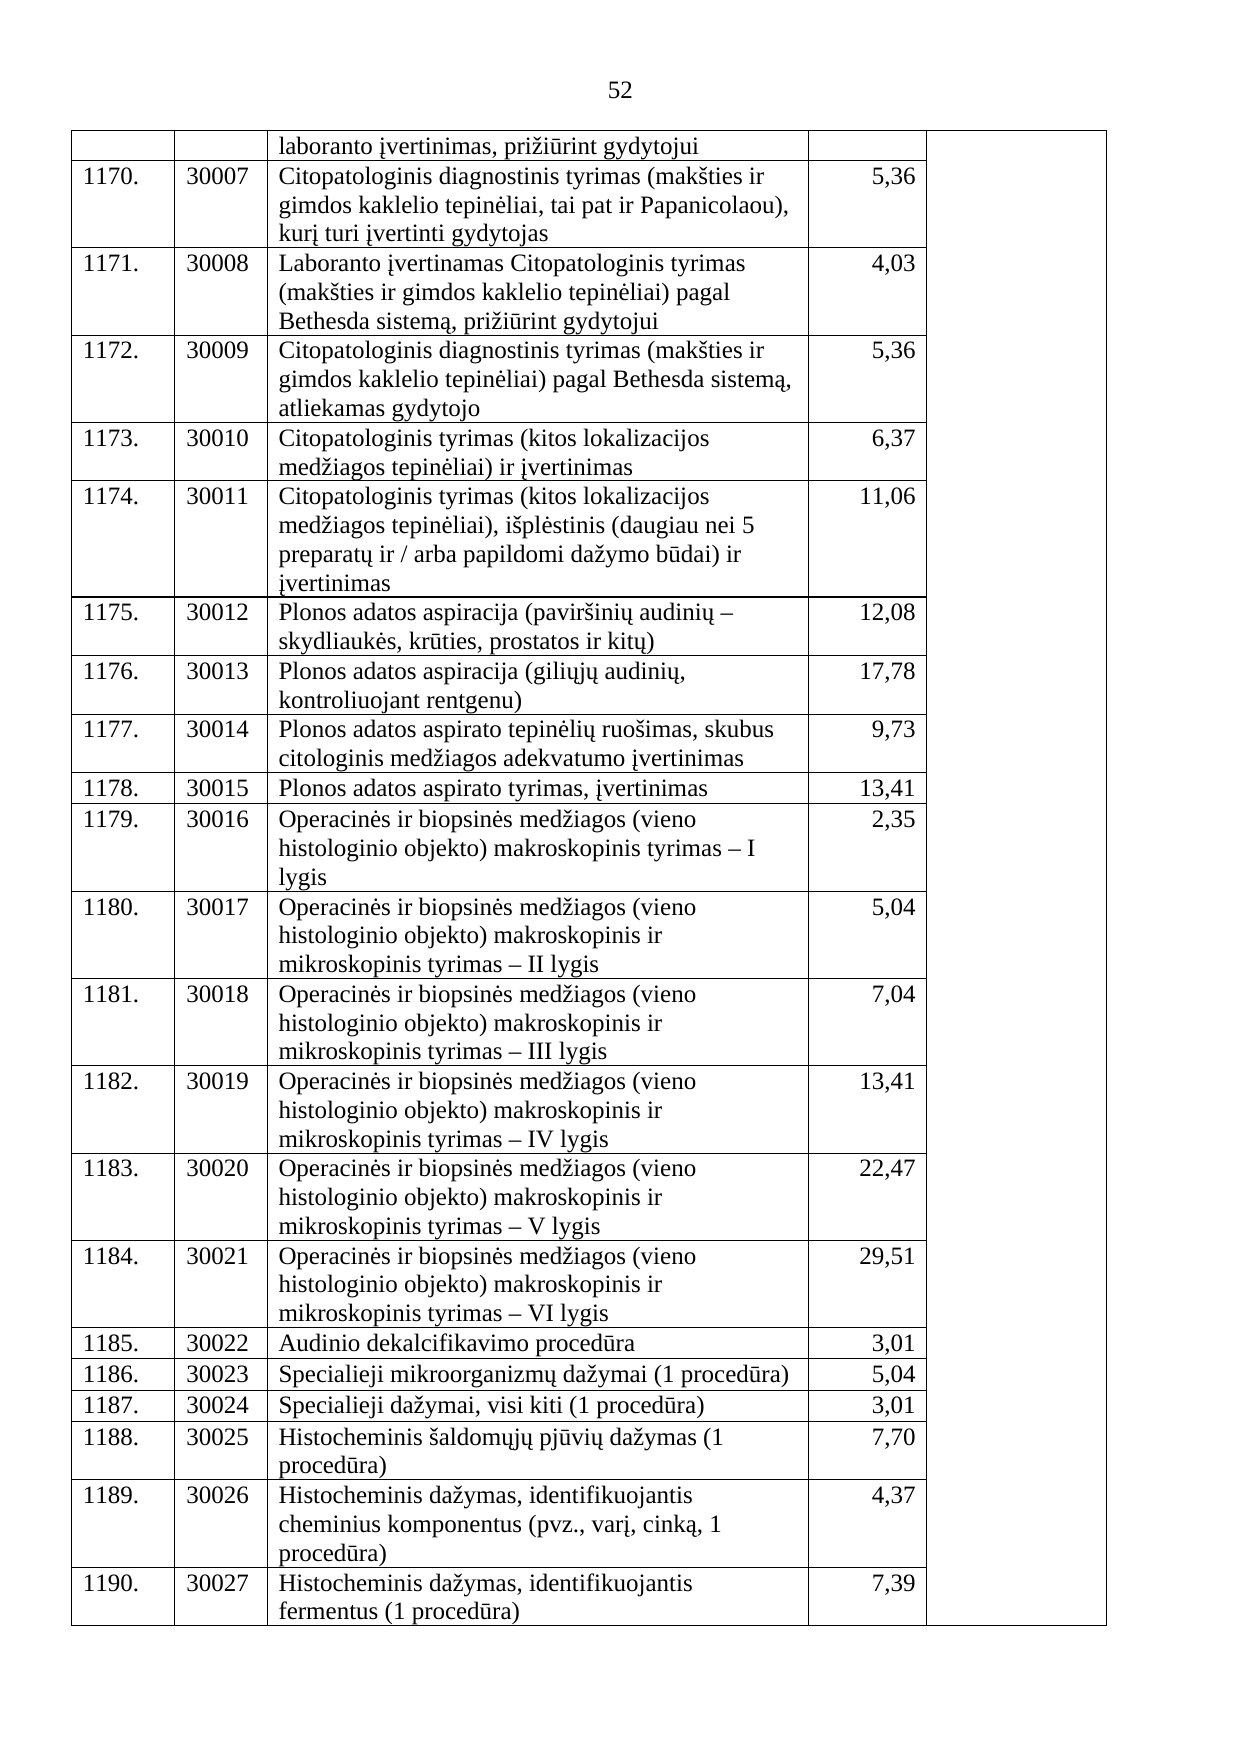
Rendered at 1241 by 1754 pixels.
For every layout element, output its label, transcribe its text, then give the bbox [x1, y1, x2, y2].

table_cell 1171. [72, 248, 174, 334]
table_cell Plonos adatos aspiracija (giliųjų audinių, kontroliuojant rentgenu) [268, 656, 808, 713]
table_cell 5,04 [809, 1359, 926, 1389]
table_cell [1107, 596, 1120, 655]
table_cell 29,51 [809, 1241, 926, 1327]
table_cell 1174. [72, 481, 174, 596]
table_cell 30010 [175, 423, 267, 480]
table_cell Operacinės ir biopsinės medžiagos (vieno histologinio objekto) makroskopinis ir mikroskopinis tyrimas – II lygis [268, 892, 808, 978]
table_cell 30016 [175, 804, 267, 891]
table_cell 5,36 [809, 336, 926, 422]
table_cell 1176. [72, 656, 174, 713]
table_cell 30007 [175, 161, 267, 247]
table_cell 30018 [175, 979, 267, 1065]
table_cell 1172. [72, 336, 174, 422]
table_cell 30013 [175, 656, 267, 713]
table_cell Laboranto įvertinamas Citopatologinis tyrimas (makšties ir gimdos kaklelio tepinėliai) pagal Bethesda sistemą, prižiūrint gydytojui [268, 248, 808, 334]
table_cell [1107, 130, 1120, 160]
table_cell Specialieji dažymai, visi kiti (1 procedūra) [268, 1391, 808, 1421]
table_cell 22,47 [809, 1154, 926, 1240]
table_cell 13,41 [809, 773, 926, 803]
table_cell Citopatologinis diagnostinis tyrimas (makšties ir gimdos kaklelio tepinėliai, tai pat ir Papanicolaou), kurį turi įvertinti gydytojas [268, 161, 808, 247]
table_cell [1107, 335, 1120, 422]
table_cell [1107, 1240, 1120, 1327]
table_cell 30012 [175, 598, 267, 655]
table_cell [1107, 1390, 1120, 1421]
table_cell Operacinės ir biopsinės medžiagos (vieno histologinio objekto) makroskopinis ir mikroskopinis tyrimas – V lygis [268, 1154, 808, 1240]
table_cell 30023 [175, 1359, 267, 1389]
table_cell [1107, 247, 1120, 334]
table_cell 1181. [72, 979, 174, 1065]
table_cell 7,70 [809, 1422, 926, 1479]
table_cell 1186. [72, 1359, 174, 1389]
table_cell 30022 [175, 1328, 267, 1358]
table_cell Citopatologinis tyrimas (kitos lokalizacijos medžiagos tepinėliai) ir įvertinimas [268, 423, 808, 480]
table_cell 30021 [175, 1241, 267, 1327]
table_cell 1185. [72, 1328, 174, 1358]
table_cell laboranto įvertinimas, prižiūrint gydytojui [268, 131, 808, 160]
table_cell [1107, 1421, 1120, 1479]
table_cell 5,36 [809, 161, 926, 247]
table_cell 30017 [175, 892, 267, 978]
table_cell Operacinės ir biopsinės medžiagos (vieno histologinio objekto) makroskopinis ir mikroskopinis tyrimas – VI lygis [268, 1241, 808, 1327]
table_cell [1107, 422, 1120, 480]
table_cell 30025 [175, 1422, 267, 1479]
table_cell 30020 [175, 1154, 267, 1240]
table_cell [1107, 772, 1120, 803]
table_cell [1107, 891, 1120, 978]
table_cell 30008 [175, 248, 267, 334]
table_cell Plonos adatos aspirato tyrimas, įvertinimas [268, 773, 808, 803]
table_cell [1107, 1358, 1120, 1389]
table_cell 1182. [72, 1066, 174, 1152]
table_cell 1170. [72, 161, 174, 247]
table_cell 1183. [72, 1154, 174, 1240]
table_cell 1173. [72, 423, 174, 480]
table_cell 30024 [175, 1391, 267, 1421]
table_cell [1107, 714, 1120, 772]
table_cell Histocheminis šaldomųjų pjūvių dažymas (1 procedūra) [268, 1422, 808, 1479]
table_cell 30011 [175, 481, 267, 596]
table_cell 17,78 [809, 656, 926, 713]
table_cell Operacinės ir biopsinės medžiagos (vieno histologinio objekto) makroskopinis ir mikroskopinis tyrimas – IV lygis [268, 1066, 808, 1152]
table_cell Audinio dekalcifikavimo procedūra [268, 1328, 808, 1358]
table_cell [1107, 480, 1120, 596]
table_cell 30026 [175, 1480, 267, 1567]
table_cell 1175. [72, 598, 174, 655]
table_cell Citopatologinis diagnostinis tyrimas (makšties ir gimdos kaklelio tepinėliai) pagal Bethesda sistemą, atliekamas gydytojo [268, 336, 808, 422]
table_cell [927, 131, 1106, 1625]
table_cell 2,35 [809, 804, 926, 891]
table_cell Operacinės ir biopsinės medžiagos (vieno histologinio objekto) makroskopinis tyrimas – I lygis [268, 804, 808, 891]
table_cell 1187. [72, 1391, 174, 1421]
table_cell Specialieji mikroorganizmų dažymai (1 procedūra) [268, 1359, 808, 1389]
table_cell [1107, 1153, 1120, 1240]
table_cell [1107, 978, 1120, 1065]
table_cell 30019 [175, 1066, 267, 1152]
table_cell 3,01 [809, 1328, 926, 1358]
table_cell Operacinės ir biopsinės medžiagos (vieno histologinio objekto) makroskopinis ir mikroskopinis tyrimas – III lygis [268, 979, 808, 1065]
table_cell 30009 [175, 336, 267, 422]
table_cell Plonos adatos aspirato tepinėlių ruošimas, skubus citologinis medžiagos adekvatumo įvertinimas [268, 715, 808, 772]
table_cell 13,41 [809, 1066, 926, 1152]
table_cell 7,04 [809, 979, 926, 1065]
table_cell 11,06 [809, 481, 926, 596]
table_cell 7,39 [809, 1568, 926, 1625]
table_cell 1188. [72, 1422, 174, 1479]
table_cell 30027 [175, 1568, 267, 1625]
table_cell 3,01 [809, 1391, 926, 1421]
table_cell 4,37 [809, 1480, 926, 1567]
table_cell [1107, 803, 1120, 891]
table_cell Plonos adatos aspiracija (paviršinių audinių – skydliaukės, krūties, prostatos ir kitų) [268, 598, 808, 655]
table_cell [1107, 1065, 1120, 1152]
table_cell [1107, 160, 1120, 247]
table_cell [1107, 1327, 1120, 1358]
table_cell [1107, 1567, 1120, 1625]
table_cell 6,37 [809, 423, 926, 480]
table_cell Histocheminis dažymas, identifikuojantis cheminius komponentus (pvz., varį, cinką, 1 procedūra) [268, 1480, 808, 1567]
table_cell [1107, 655, 1120, 713]
table_cell 12,08 [809, 598, 926, 655]
table_cell [1107, 1479, 1120, 1567]
table_cell [809, 131, 926, 160]
table_cell 4,03 [809, 248, 926, 334]
table_cell 1178. [72, 773, 174, 803]
table_cell [175, 131, 267, 160]
table_cell 1177. [72, 715, 174, 772]
table_cell 1184. [72, 1241, 174, 1327]
table_cell 30014 [175, 715, 267, 772]
table_cell Histocheminis dažymas, identifikuojantis fermentus (1 procedūra) [268, 1568, 808, 1625]
table_cell 30015 [175, 773, 267, 803]
table_cell 1190. [72, 1568, 174, 1625]
table_cell 1189. [72, 1480, 174, 1567]
table_cell 1180. [72, 892, 174, 978]
table_cell 9,73 [809, 715, 926, 772]
table_cell Citopatologinis tyrimas (kitos lokalizacijos medžiagos tepinėliai), išplėstinis (daugiau nei 5 preparatų ir / arba papildomi dažymo būdai) ir įvertinimas [268, 481, 808, 596]
table_cell 5,04 [809, 892, 926, 978]
table_cell 1179. [72, 804, 174, 891]
table_cell [72, 131, 174, 160]
